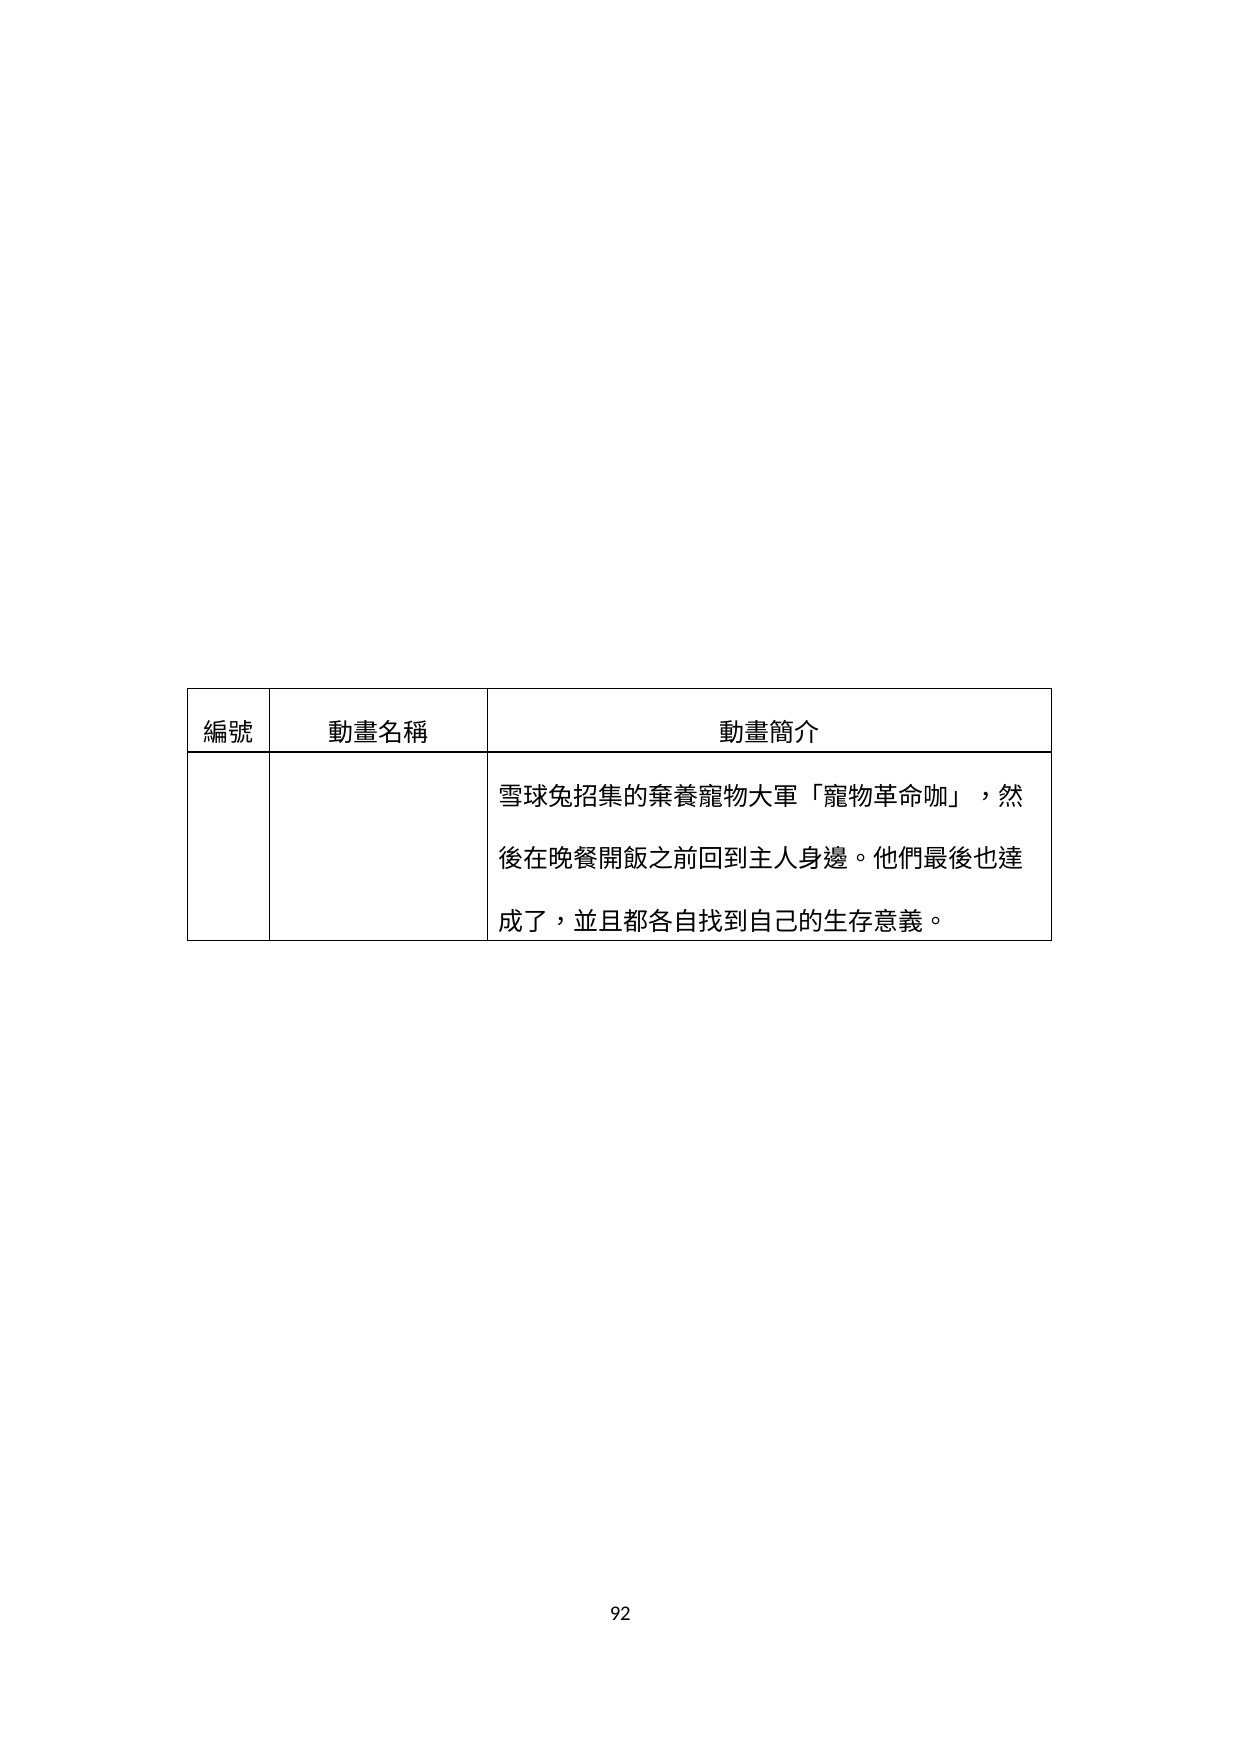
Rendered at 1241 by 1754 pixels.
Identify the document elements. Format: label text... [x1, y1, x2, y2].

table_header 動畫簡介 [488, 689, 1051, 751]
table_cell [188, 753, 269, 940]
table_cell [270, 753, 487, 940]
table_header 動畫名稱 [270, 689, 487, 751]
table_cell 雪球兔招集的棄養寵物大軍「寵物革命咖」，然後在晚餐開飯之前回到主人身邊。他們最後也達成了，並且都各自找到自己的生存意義。 [488, 753, 1051, 940]
table_header 編號 [188, 689, 269, 751]
